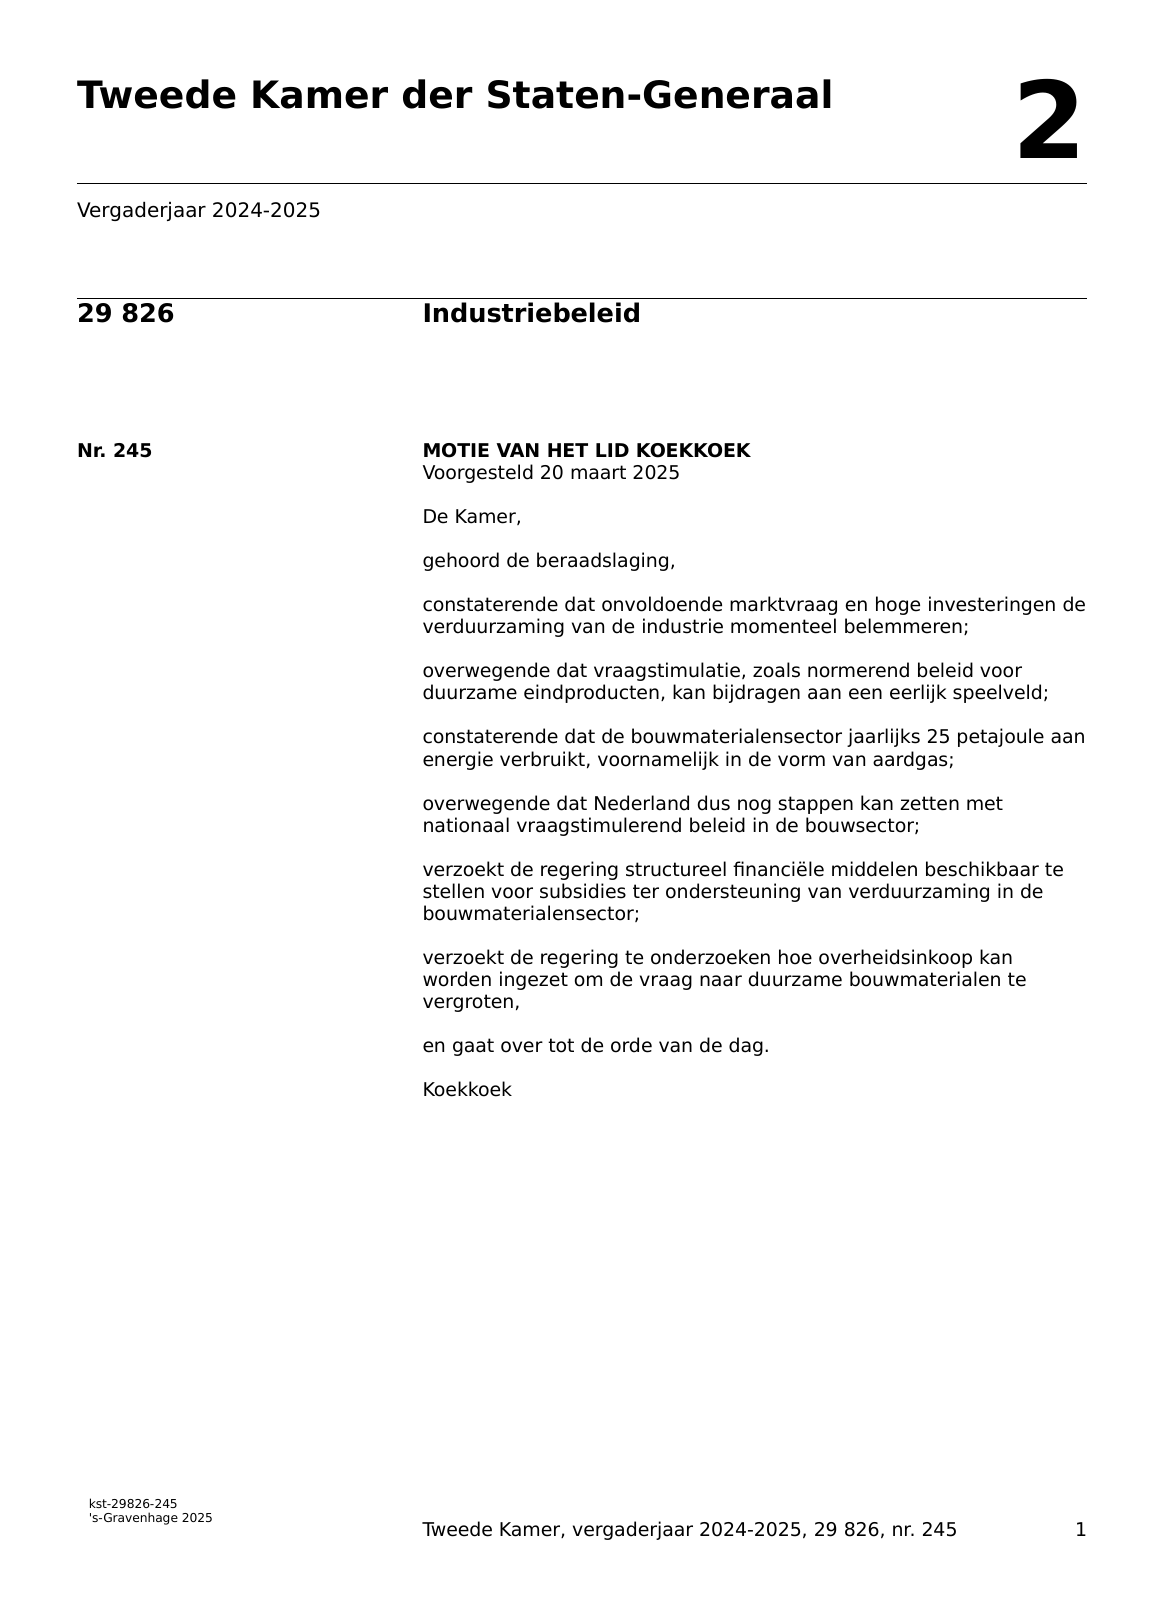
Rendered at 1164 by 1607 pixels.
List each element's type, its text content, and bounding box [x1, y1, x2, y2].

text 's-Gravenhage 2025 [88, 1511, 323, 1525]
subtitle 29 826 Industriebeleid [77, 299, 1087, 329]
text kst-29826-245 [88, 1497, 323, 1511]
text constaterende dat de bouwmaterialensector jaarlijks 25 petajoule aan energie verbruikt, voornamelijk in de vorm van aardgas; [422, 726, 1087, 770]
table_header 2 [886, 59, 1087, 183]
text De Kamer, [422, 506, 1087, 528]
text overwegende dat Nederland dus nog stappen kan zetten met nationaal vraagstimulerend beleid in de bouwsector; [422, 793, 1087, 837]
text Koekkoek [422, 1079, 1087, 1101]
text gehoord de beraadslaging, [422, 550, 1087, 572]
table_header Tweede Kamer der Staten-Generaal [77, 59, 886, 183]
text verzoekt de regering structureel financiële middelen beschikbaar te stellen voor subsidies ter ondersteuning van verduurzaming in de bouwmaterialensector; [422, 859, 1087, 925]
text Voorgesteld 20 maart 2025 [422, 462, 1087, 484]
text en gaat over tot de orde van de dag. [422, 1035, 1087, 1057]
text overwegende dat vraagstimulatie, zoals normerend beleid voor duurzame eindproducten, kan bijdragen aan een eerlijk speelveld; [422, 660, 1087, 704]
text constaterende dat onvoldoende marktvraag en hoge investeringen de verduurzaming van de industrie momenteel belemmeren; [422, 594, 1087, 638]
subtitle Nr. 245 MOTIE VAN HET LID KOEKKOEK [77, 440, 1087, 462]
table_cell Vergaderjaar 2024-2025 [77, 184, 1087, 298]
text verzoekt de regering te onderzoeken hoe overheidsinkoop kan worden ingezet om de vraag naar duurzame bouwmaterialen te vergroten, [422, 947, 1087, 1013]
